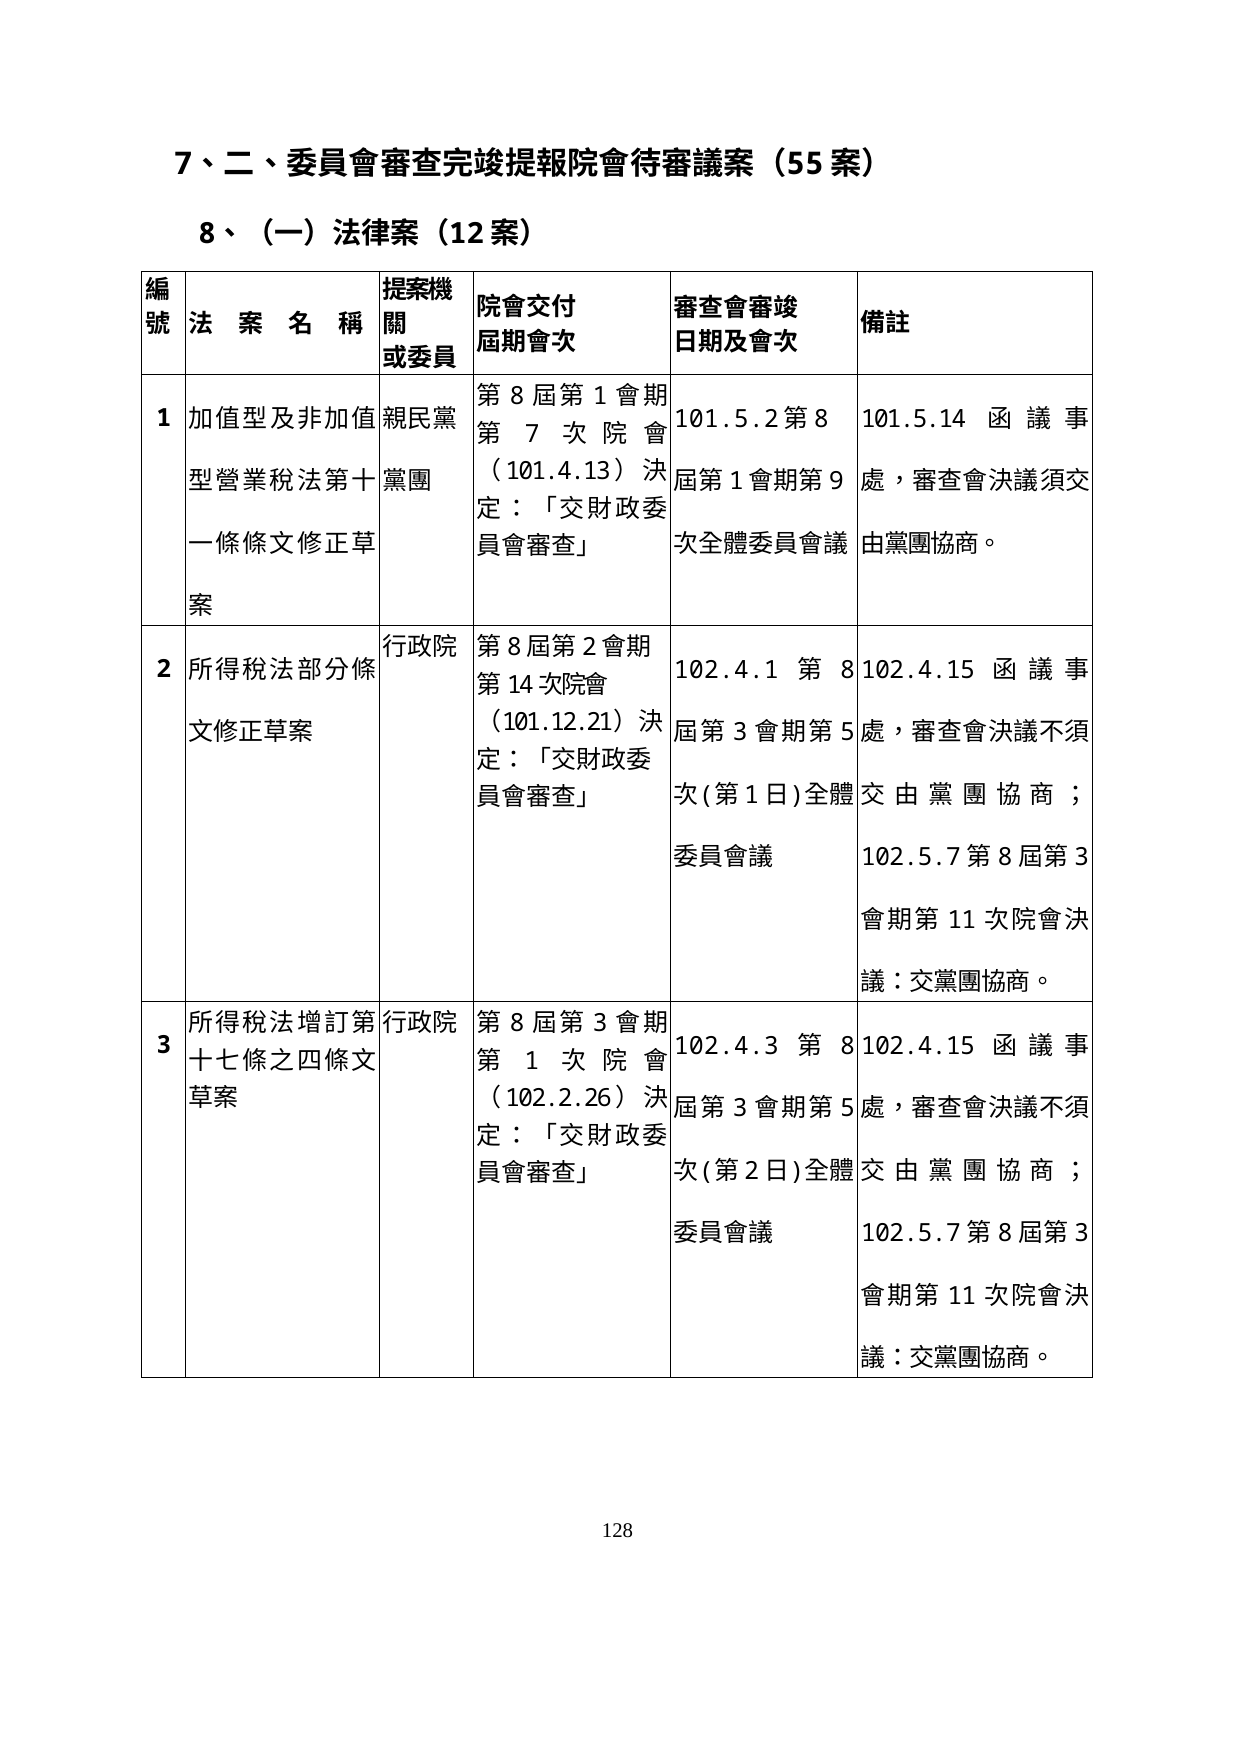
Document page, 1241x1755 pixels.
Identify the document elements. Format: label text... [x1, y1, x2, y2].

table_header 審查會審竣 日期及會次 [671, 272, 857, 374]
table_cell 所得稅法增訂第十七條之四條文草案 [186, 1002, 379, 1377]
subtitle 二、委員會審查完竣提報院會待審議案（55案） [174, 133, 1131, 185]
table_cell 行政院 [380, 626, 473, 1001]
table_header 院會交付 屆期會次 [474, 272, 670, 374]
table_cell 親民黨黨團 [380, 375, 473, 625]
table_cell 101.5.2第8屆第1會期第9次全體委員會議 [671, 375, 857, 625]
subtitle （一）法律案（12案） [198, 202, 1131, 254]
table_header 備註 [858, 272, 1092, 374]
table_header 提案機關 或委員 [380, 272, 473, 374]
table_cell 第8屆第3會期第1次院會（102.2.26）決定：「交財政委員會審查」 [474, 1002, 670, 1377]
table_cell 加值型及非加值型營業稅法第十一條條文修正草案 [186, 375, 379, 625]
table_cell 102.4.1第8屆第3會期第5次(第1日)全體委員會議 [671, 626, 857, 1001]
table_cell 102.4.3第8屆第3會期第5次(第2日)全體委員會議 [671, 1002, 857, 1377]
table_cell 所得稅法部分條文修正草案 [186, 626, 379, 1001]
table_cell 3 [142, 1002, 185, 1377]
table_header 編號 [142, 272, 185, 374]
table_cell 第8屆第1會期第7次院會（101.4.13）決定：「交財政委員會審查」 [474, 375, 670, 625]
table_header 法 案 名 稱 [186, 272, 379, 374]
table_cell 第8屆第2會期第14次院會（101.12.21）決定：「交財政委員會審查」 [474, 626, 670, 1001]
table_cell 101.5.14函議事處，審查會決議須交由黨團協商。 [858, 375, 1092, 625]
table_cell 1 [142, 375, 185, 625]
table_cell 102.4.15函議事處，審查會決議不須交由黨團協商；102.5.7第8屆第3會期第11次院會決議：交黨團協商。 [858, 1002, 1092, 1377]
table_cell 102.4.15函議事處，審查會決議不須交由黨團協商；102.5.7第8屆第3會期第11次院會決議：交黨團協商。 [858, 626, 1092, 1001]
table_cell 行政院 [380, 1002, 473, 1377]
table_cell 2 [142, 626, 185, 1001]
